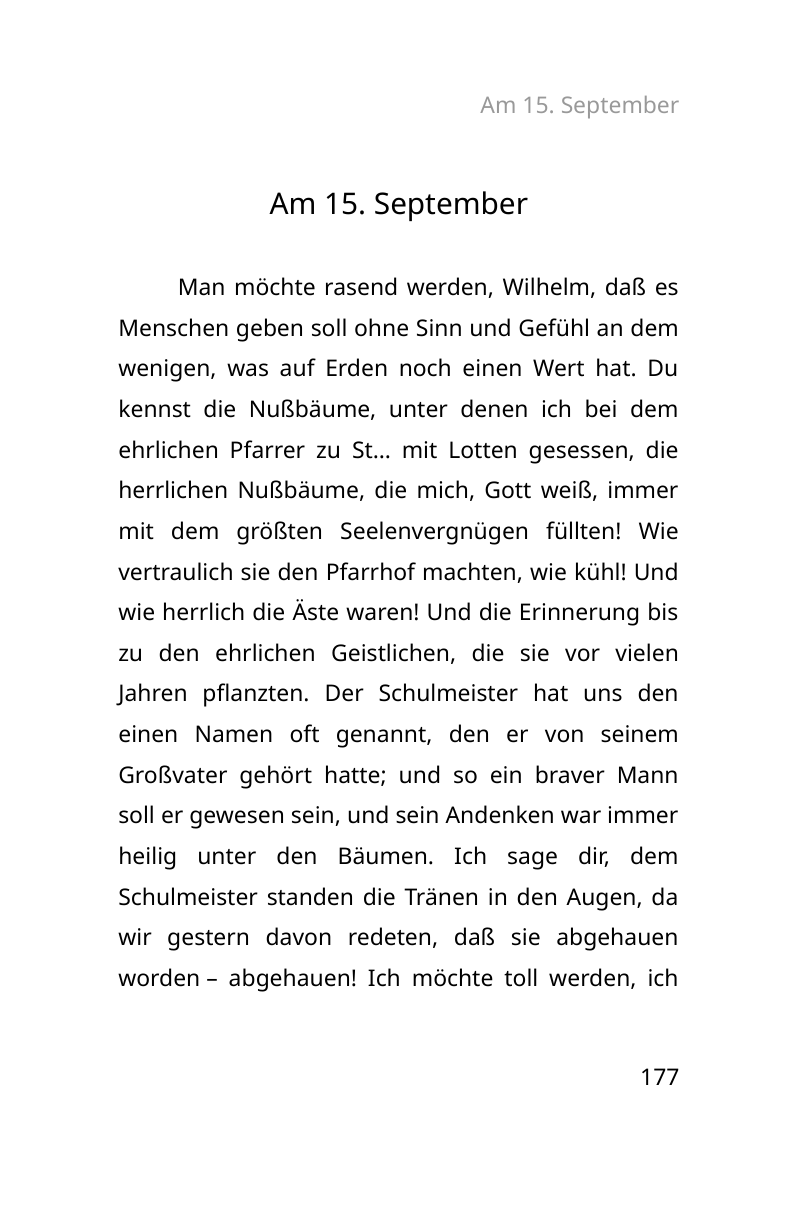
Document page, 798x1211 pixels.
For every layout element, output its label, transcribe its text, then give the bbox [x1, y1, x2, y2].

subtitle Am 15. September [118, 149, 679, 223]
text Man möchte rasend werden, Wilhelm, daß es Menschen geben soll ohne Sinn und Gefühl an dem wenigen, was auf Erden noch einen Wert hat. Du kennst die Nußbäume, unter denen ich bei dem ehrlichen Pfarrer zu St… mit Lotten gesessen, die herrlichen Nußbäume, die mich, Gott weiß, immer mit dem größten Seelenvergnügen füllten! Wie vertraulich sie den Pfarrhof machten, wie kühl! Und wie herrlich die Äste waren! Und die Erinnerung bis zu den ehrlichen Geistlichen, die sie vor vielen Jahren pflanzten. Der Schulmeister hat uns den einen Namen oft genannt, den er von seinem Großvater gehört hatte; und so ein braver Mann soll er gewesen sein, und sein Andenken war immer heilig unter den Bäumen. Ich sage dir, dem Schulmeister standen die Tränen in den Augen, da wir gestern davon redeten, daß sie abgehauen worden – abgehauen! Ich möchte toll werden, ich [118, 247, 679, 993]
